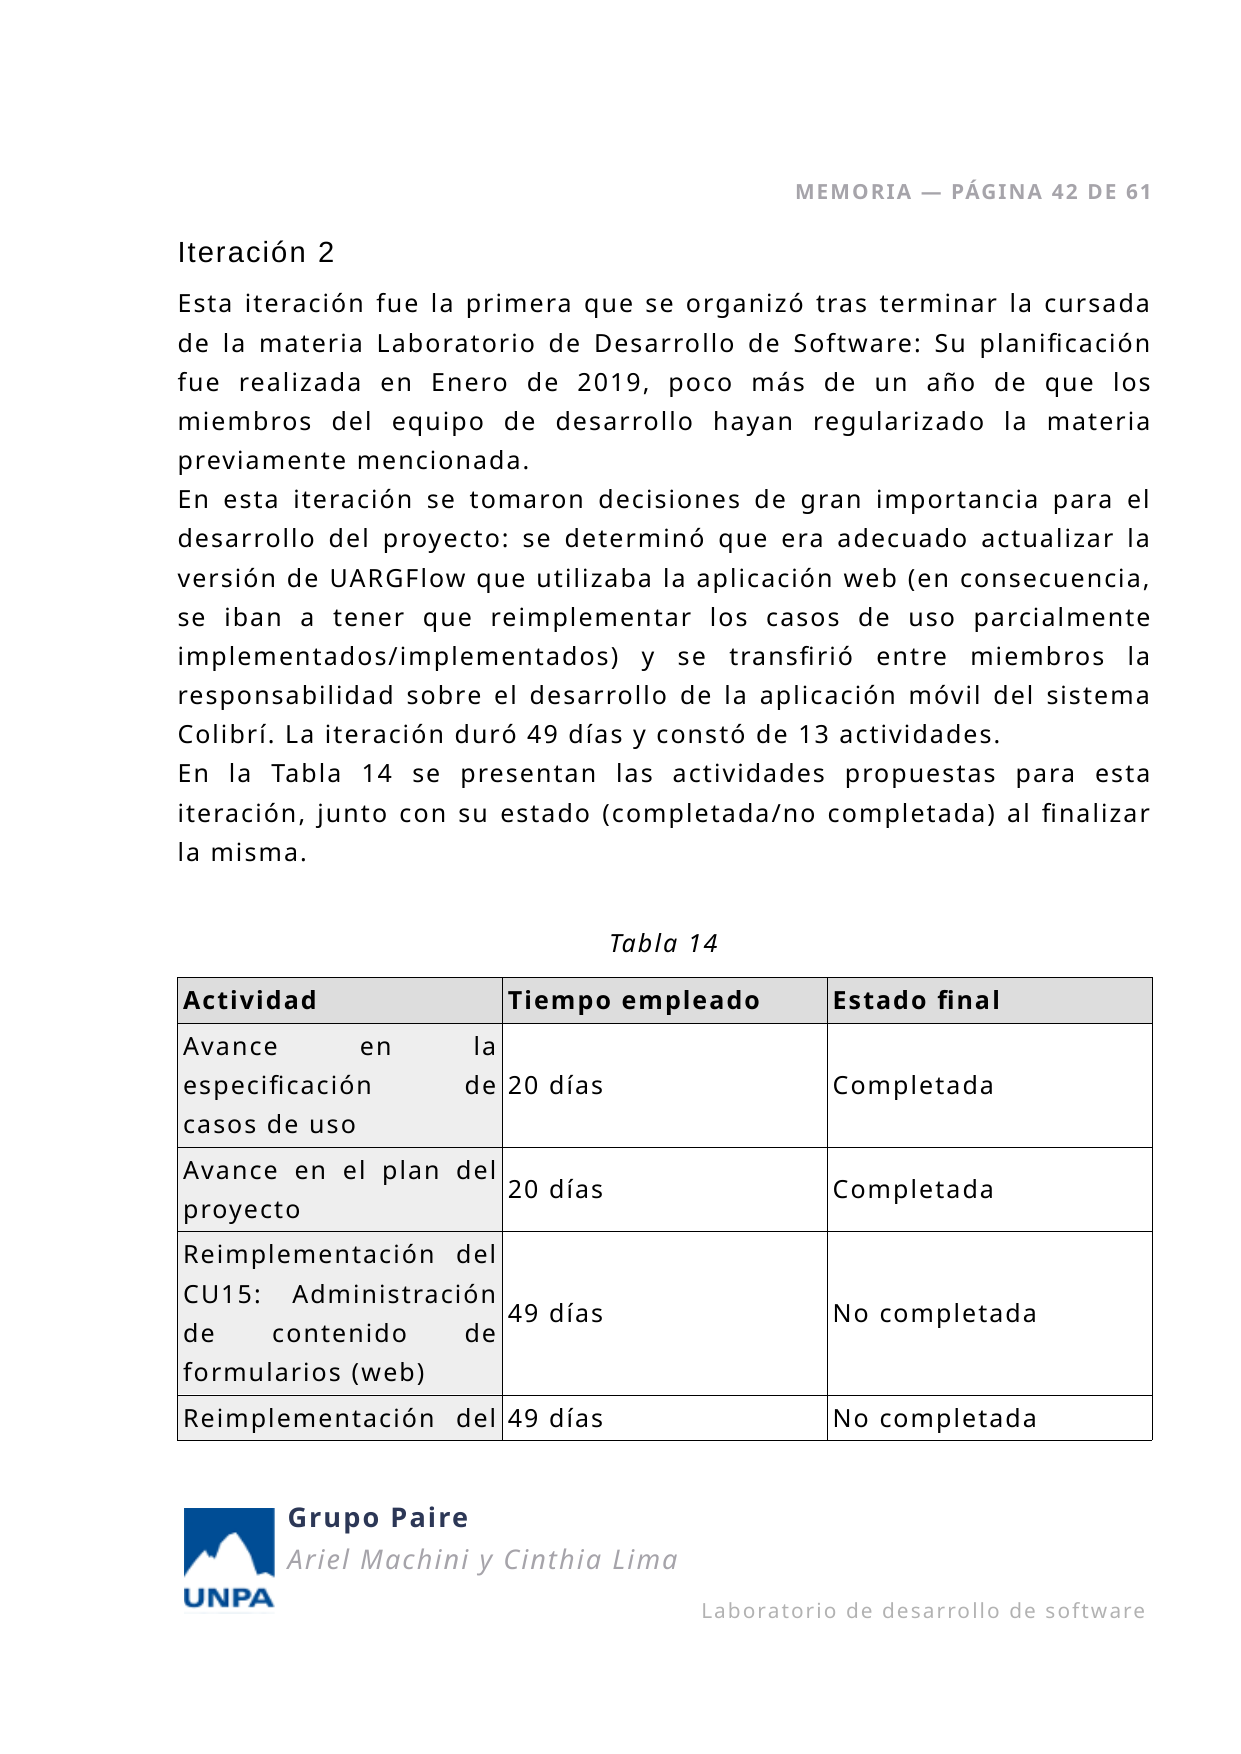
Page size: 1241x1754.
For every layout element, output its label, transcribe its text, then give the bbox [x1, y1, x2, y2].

table_cell Completada [828, 1148, 1152, 1231]
table_cell Reimplementación del [178, 1396, 502, 1440]
picture [184, 1508, 275, 1614]
table_cell 20 días [503, 1148, 827, 1231]
text En la Tabla 14 se presentan las actividades propuestas para esta iteración, junto con su estado (completada/no completada) al finalizar la misma. [177, 756, 1152, 868]
table_cell No completada [828, 1396, 1152, 1440]
table_cell 49 días [503, 1396, 827, 1440]
table_cell Avance en el plan del proyecto [178, 1148, 502, 1231]
table_cell No completada [828, 1232, 1152, 1394]
table_header Actividad [178, 978, 502, 1023]
text Esta iteración fue la primera que se organizó tras terminar la cursada de la materia Laboratorio de Desarrollo de Software: Su planificación fue realizada en Enero de 2019, poco más de un año de que los miembros del equipo de desarrollo hayan regularizado la materia previamente mencionada. [177, 286, 1152, 477]
table_cell Reimplementación del CU15: Administración de contenido de formularios (web) [178, 1232, 502, 1394]
table_cell Avance en la especificación de casos de uso [178, 1024, 502, 1147]
text En esta iteración se tomaron decisiones de gran importancia para el desarrollo del proyecto: se determinó que era adecuado actualizar la versión de UARGFlow que utilizaba la aplicación web (en consecuencia, se iban a tener que reimplementar los casos de uso parcialmente implementados/implementados) y se transfirió entre miembros la responsabilidad sobre el desarrollo de la aplicación móvil del sistema Colibrí. La iteración duró 49 días y constó de 13 actividades. [177, 482, 1152, 751]
table_cell 20 días [503, 1024, 827, 1147]
table_cell Completada [828, 1024, 1152, 1147]
table_header Estado final [828, 978, 1152, 1023]
table_header Tiempo empleado [503, 978, 827, 1023]
subtitle Iteración 2 [177, 235, 1152, 269]
text Tabla 14 [177, 925, 1152, 959]
table_cell 49 días [503, 1232, 827, 1394]
